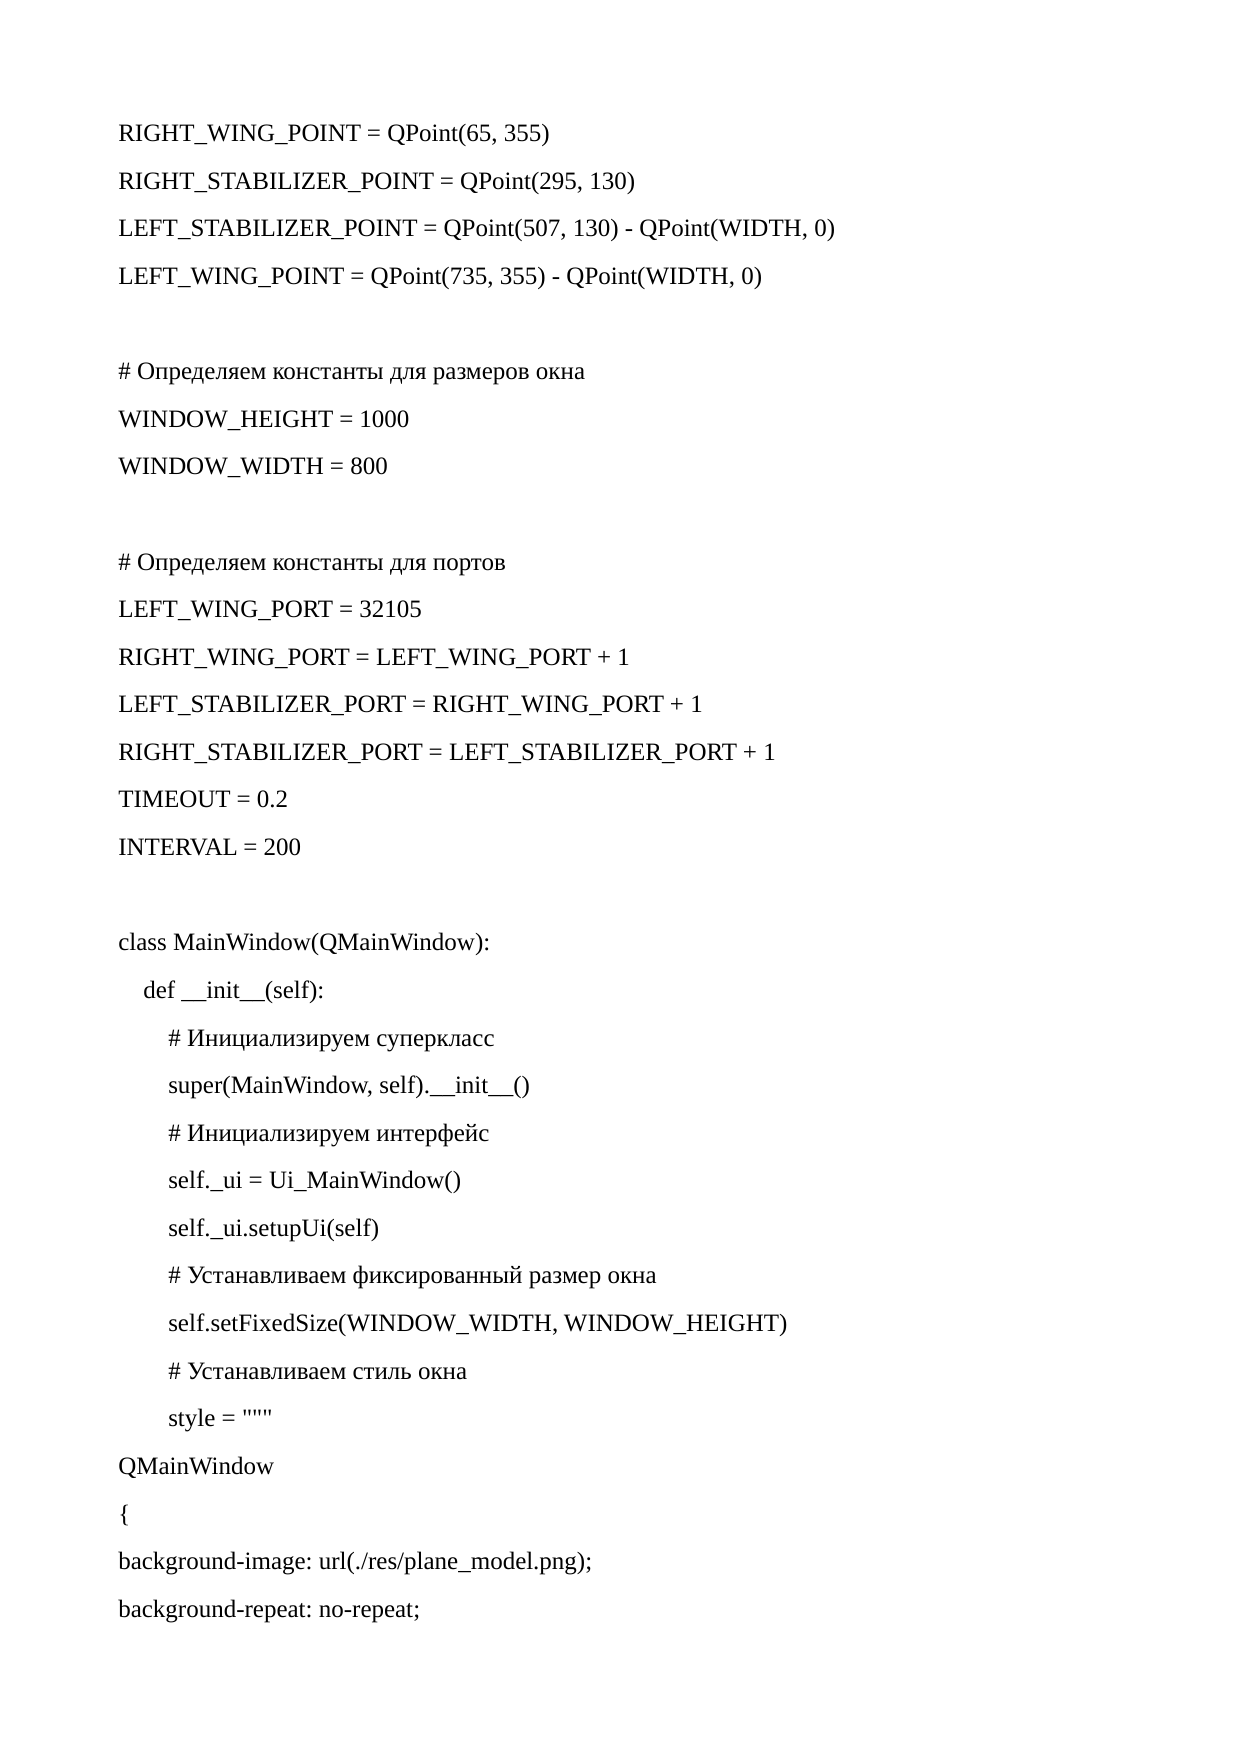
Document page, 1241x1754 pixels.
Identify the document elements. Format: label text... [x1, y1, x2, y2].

text LEFT_STABILIZER_PORT = RIGHT_WING_PORT + 1 [118, 689, 1122, 718]
text # Определяем константы для размеров окна [118, 356, 1122, 385]
text RIGHT_STABILIZER_PORT = LEFT_STABILIZER_PORT + 1 [118, 737, 1122, 766]
text background-image: url(./res/plane_model.png); [118, 1546, 1122, 1575]
text # Определяем константы для портов [118, 547, 1122, 575]
text QMainWindow [118, 1451, 1122, 1480]
text # Устанавливаем фиксированный размер окна [118, 1261, 1122, 1289]
text style = """ [118, 1403, 1122, 1432]
text { [118, 1499, 1122, 1527]
text TIMEOUT = 0.2 [118, 784, 1122, 813]
text INTERVAL = 200 [118, 832, 1122, 861]
text self._ui = Ui_MainWindow() [118, 1165, 1122, 1194]
text WINDOW_HEIGHT = 1000 [118, 404, 1122, 432]
text LEFT_WING_POINT = QPoint(735, 355) - QPoint(WIDTH, 0) [118, 261, 1122, 290]
text LEFT_STABILIZER_POINT = QPoint(507, 130) - QPoint(WIDTH, 0) [118, 213, 1122, 242]
text RIGHT_STABILIZER_POINT = QPoint(295, 130) [118, 166, 1122, 194]
text RIGHT_WING_PORT = LEFT_WING_PORT + 1 [118, 642, 1122, 671]
text # Устанавливаем стиль окна [118, 1356, 1122, 1384]
text # Инициализируем суперкласс [118, 1023, 1122, 1051]
text RIGHT_WING_POINT = QPoint(65, 355) [118, 118, 1122, 147]
text self.setFixedSize(WINDOW_WIDTH, WINDOW_HEIGHT) [118, 1308, 1122, 1337]
text def __init__(self): [118, 975, 1122, 1004]
text WINDOW_WIDTH = 800 [118, 451, 1122, 480]
text self._ui.setupUi(self) [118, 1213, 1122, 1242]
text super(MainWindow, self).__init__() [118, 1070, 1122, 1099]
text class MainWindow(QMainWindow): [118, 927, 1122, 956]
text # Инициализируем интерфейс [118, 1118, 1122, 1147]
text background-repeat: no-repeat; [118, 1594, 1122, 1623]
text LEFT_WING_PORT = 32105 [118, 594, 1122, 623]
